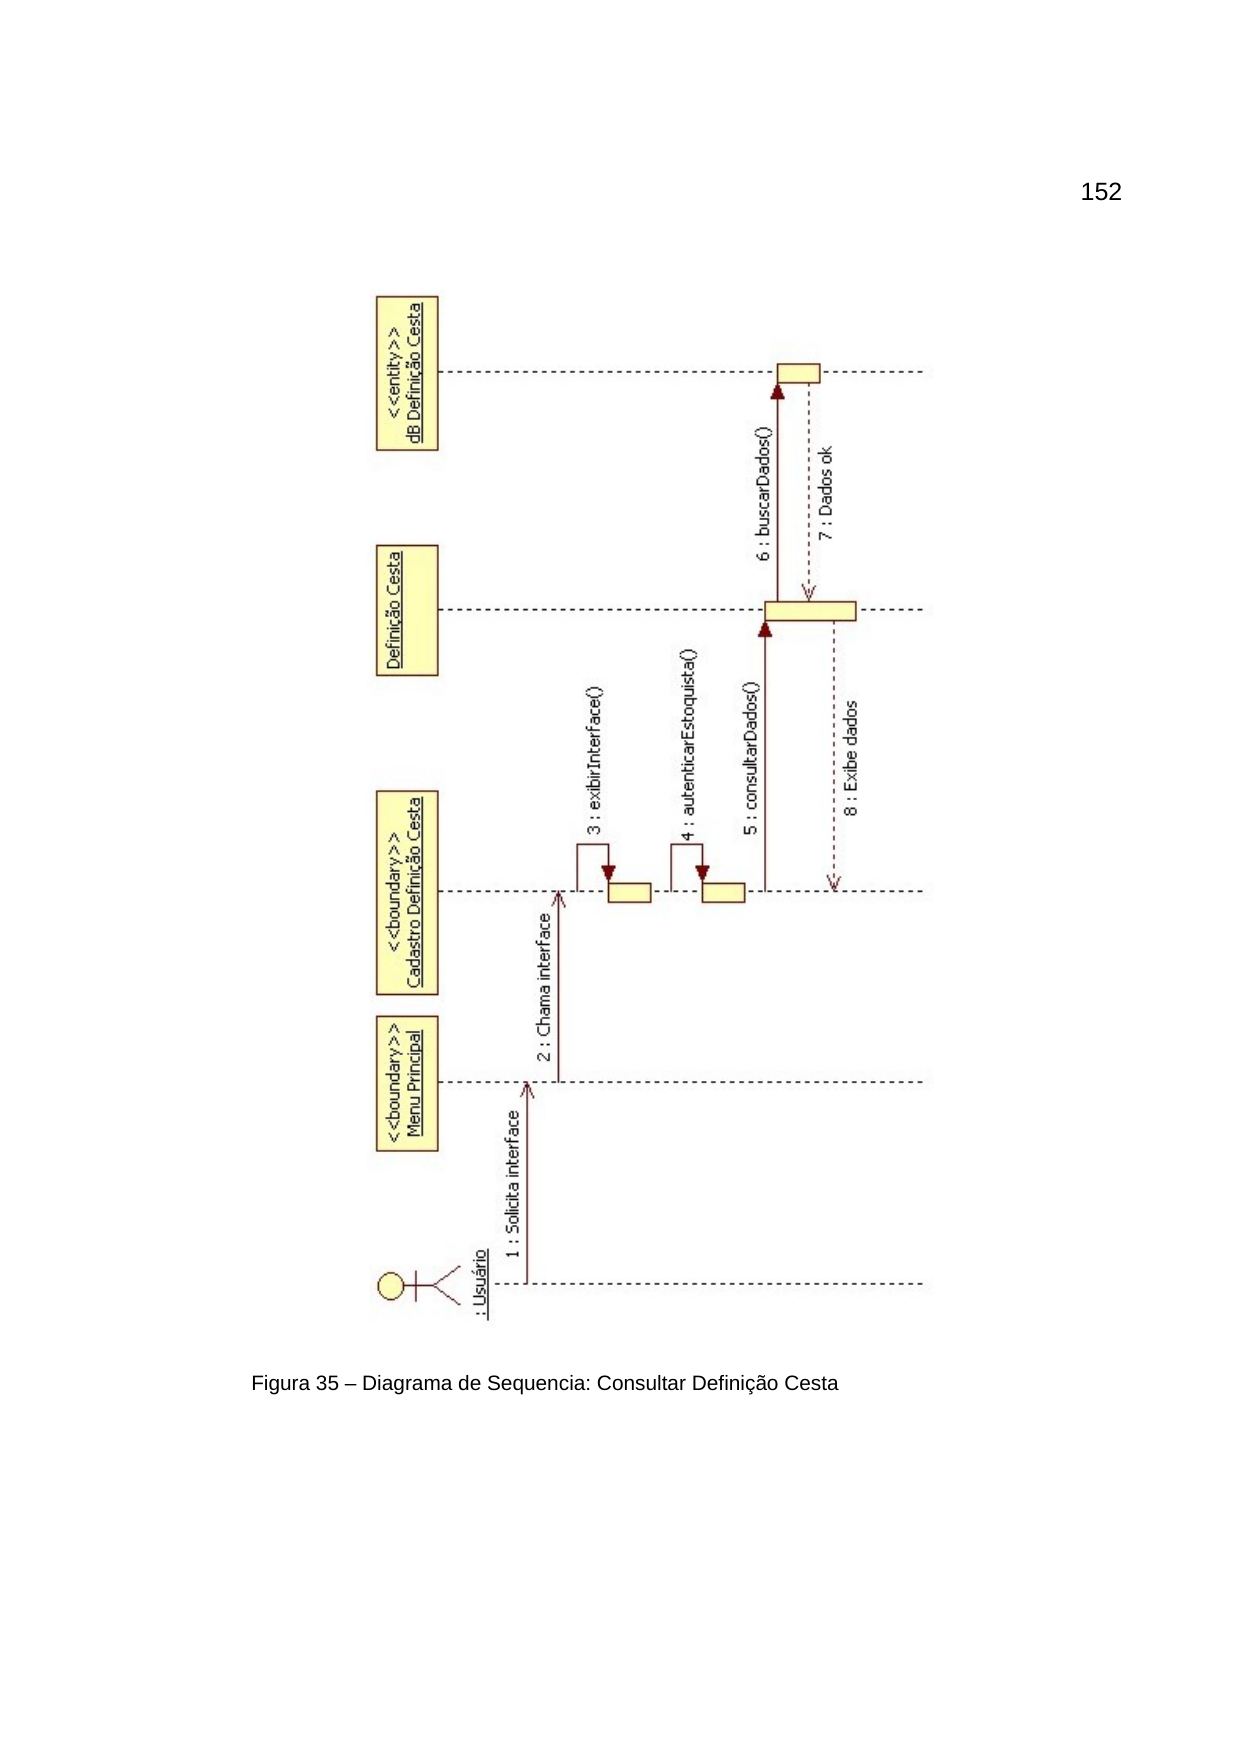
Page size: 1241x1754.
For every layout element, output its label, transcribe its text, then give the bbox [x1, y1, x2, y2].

text Figura 35 – Diagrama de Sequencia: Consultar Definição Cesta [177, 1371, 1122, 1394]
picture [345, 265, 954, 1371]
